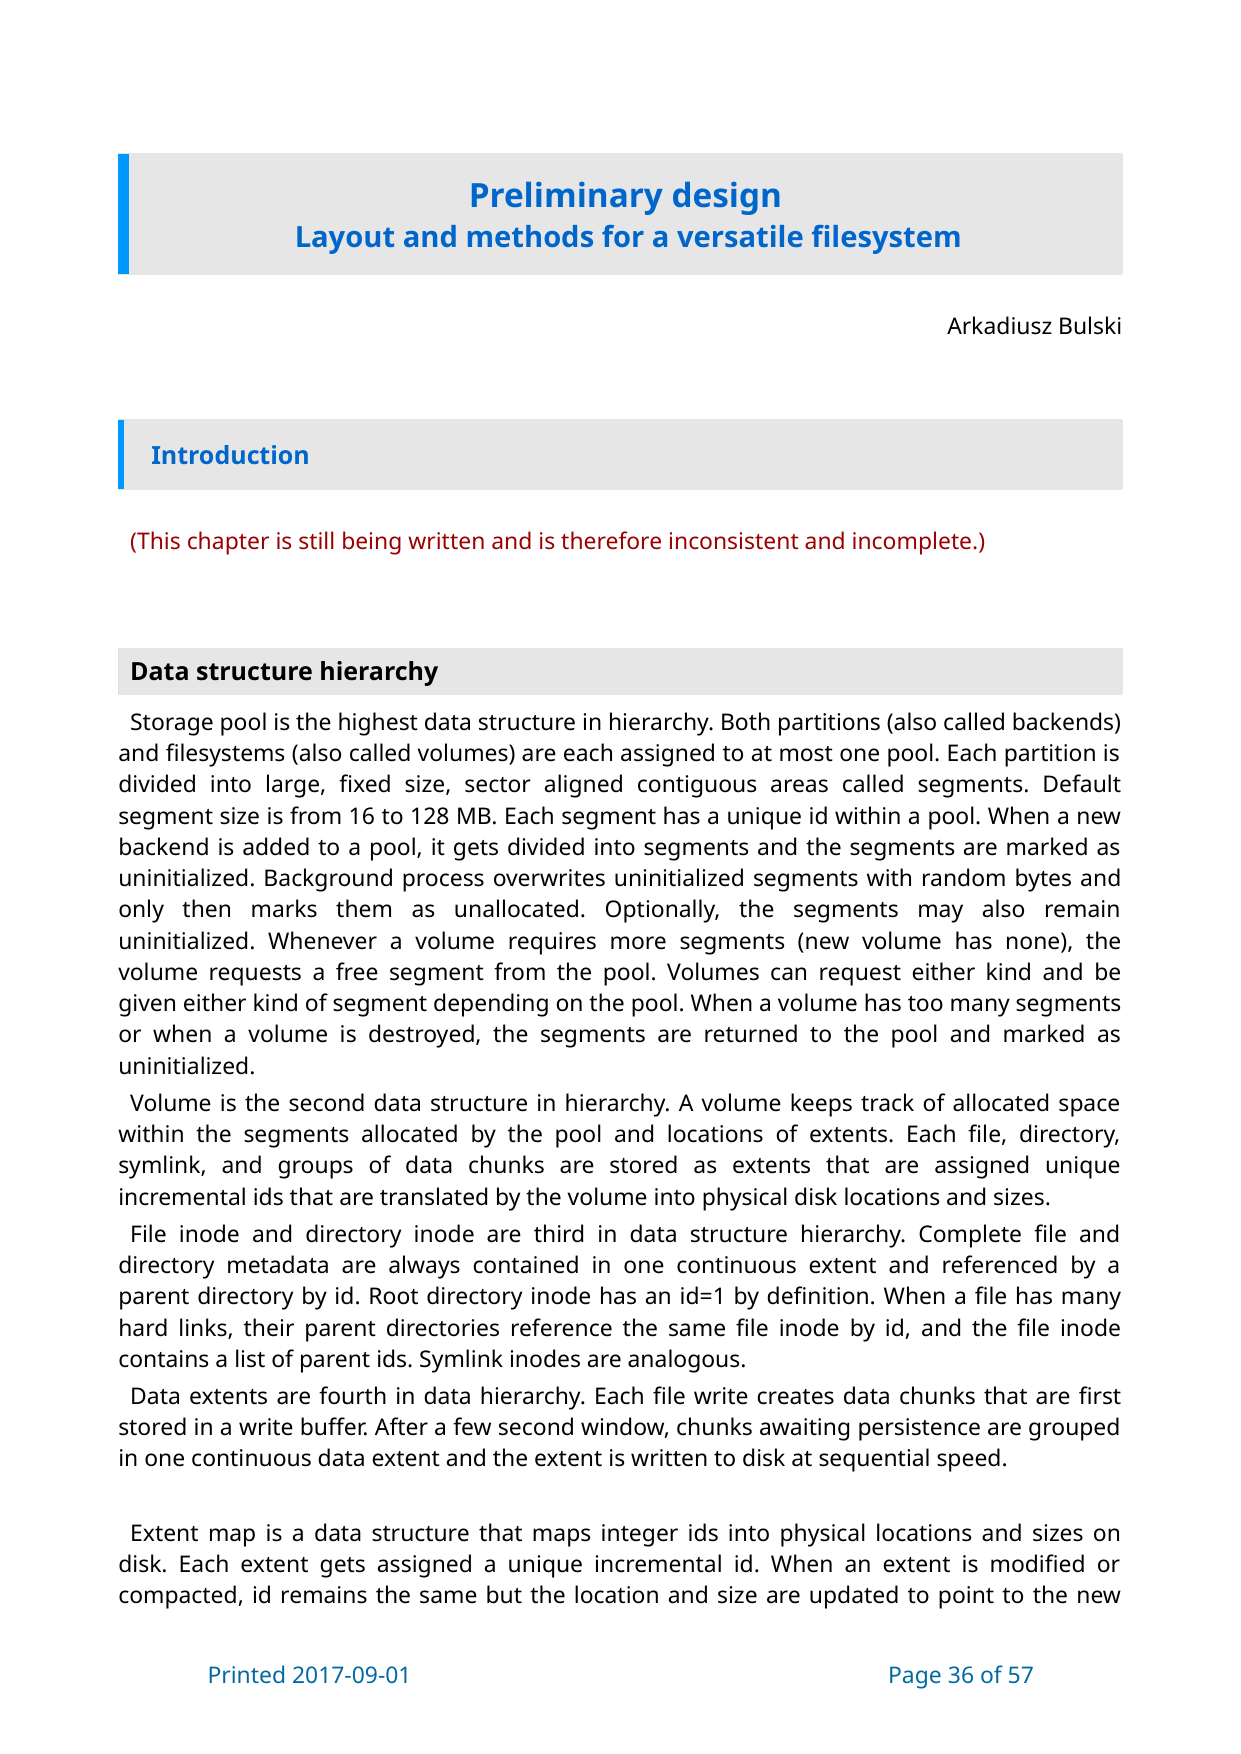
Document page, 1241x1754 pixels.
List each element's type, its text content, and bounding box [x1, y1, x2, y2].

text Data extents are fourth in data hierarchy. Each file write creates data chunks that are first stored in a write buffer. After a few second window, chunks awaiting persistence are grouped in one continuous data extent and the extent is written to disk at sequential speed. [118, 1380, 1122, 1474]
text (This chapter is still being written and is therefore inconsistent and incomplete.) [118, 524, 1122, 556]
subtitle Preliminary design Layout and methods for a versatile filesystem [129, 155, 1122, 274]
text Extent map is a data structure that maps integer ids into physical locations and sizes on disk. Each extent gets assigned a unique incremental id. When an extent is modified or compacted, id remains the same but the location and size are updated to point to the new [118, 1517, 1122, 1611]
text Storage pool is the highest data structure in hierarchy. Both partitions (also called backends) and filesystems (also called volumes) are each assigned to at most one pool. Each partition is divided into large, fixed size, sector aligned contiguous areas called segments. Default segment size is from 16 to 128 MB. Each segment has a unique id within a pool. When a new backend is added to a pool, it gets divided into segments and the segments are marked as uninitialized. Background process overwrites uninitialized segments with random bytes and only then marks them as unallocated. Optionally, the segments may also remain uninitialized. Whenever a volume requires more segments (new volume has none), the volume requests a free segment from the pool. Volumes can request either kind and be given either kind of segment depending on the pool. When a volume has too many segments or when a volume is destroyed, the segments are returned to the pool and marked as uninitialized. [118, 706, 1122, 1081]
subtitle Data structure hierarchy [119, 649, 1122, 694]
subtitle Introduction [124, 421, 1122, 489]
text Arkadiusz Bulski [118, 310, 1122, 341]
text File inode and directory inode are third in data structure hierarchy. Complete file and directory metadata are always contained in one continuous extent and referenced by a parent directory by id. Root directory inode has an id=1 by definition. When a file has many hard links, their parent directories reference the same file inode by id, and the file inode contains a list of parent ids. Symlink inodes are analogous. [118, 1218, 1122, 1374]
text Volume is the second data structure in hierarchy. A volume keeps track of allocated space within the segments allocated by the pool and locations of extents. Each file, directory, symlink, and groups of data chunks are stored as extents that are assigned unique incremental ids that are translated by the volume into physical disk locations and sizes. [118, 1087, 1122, 1212]
